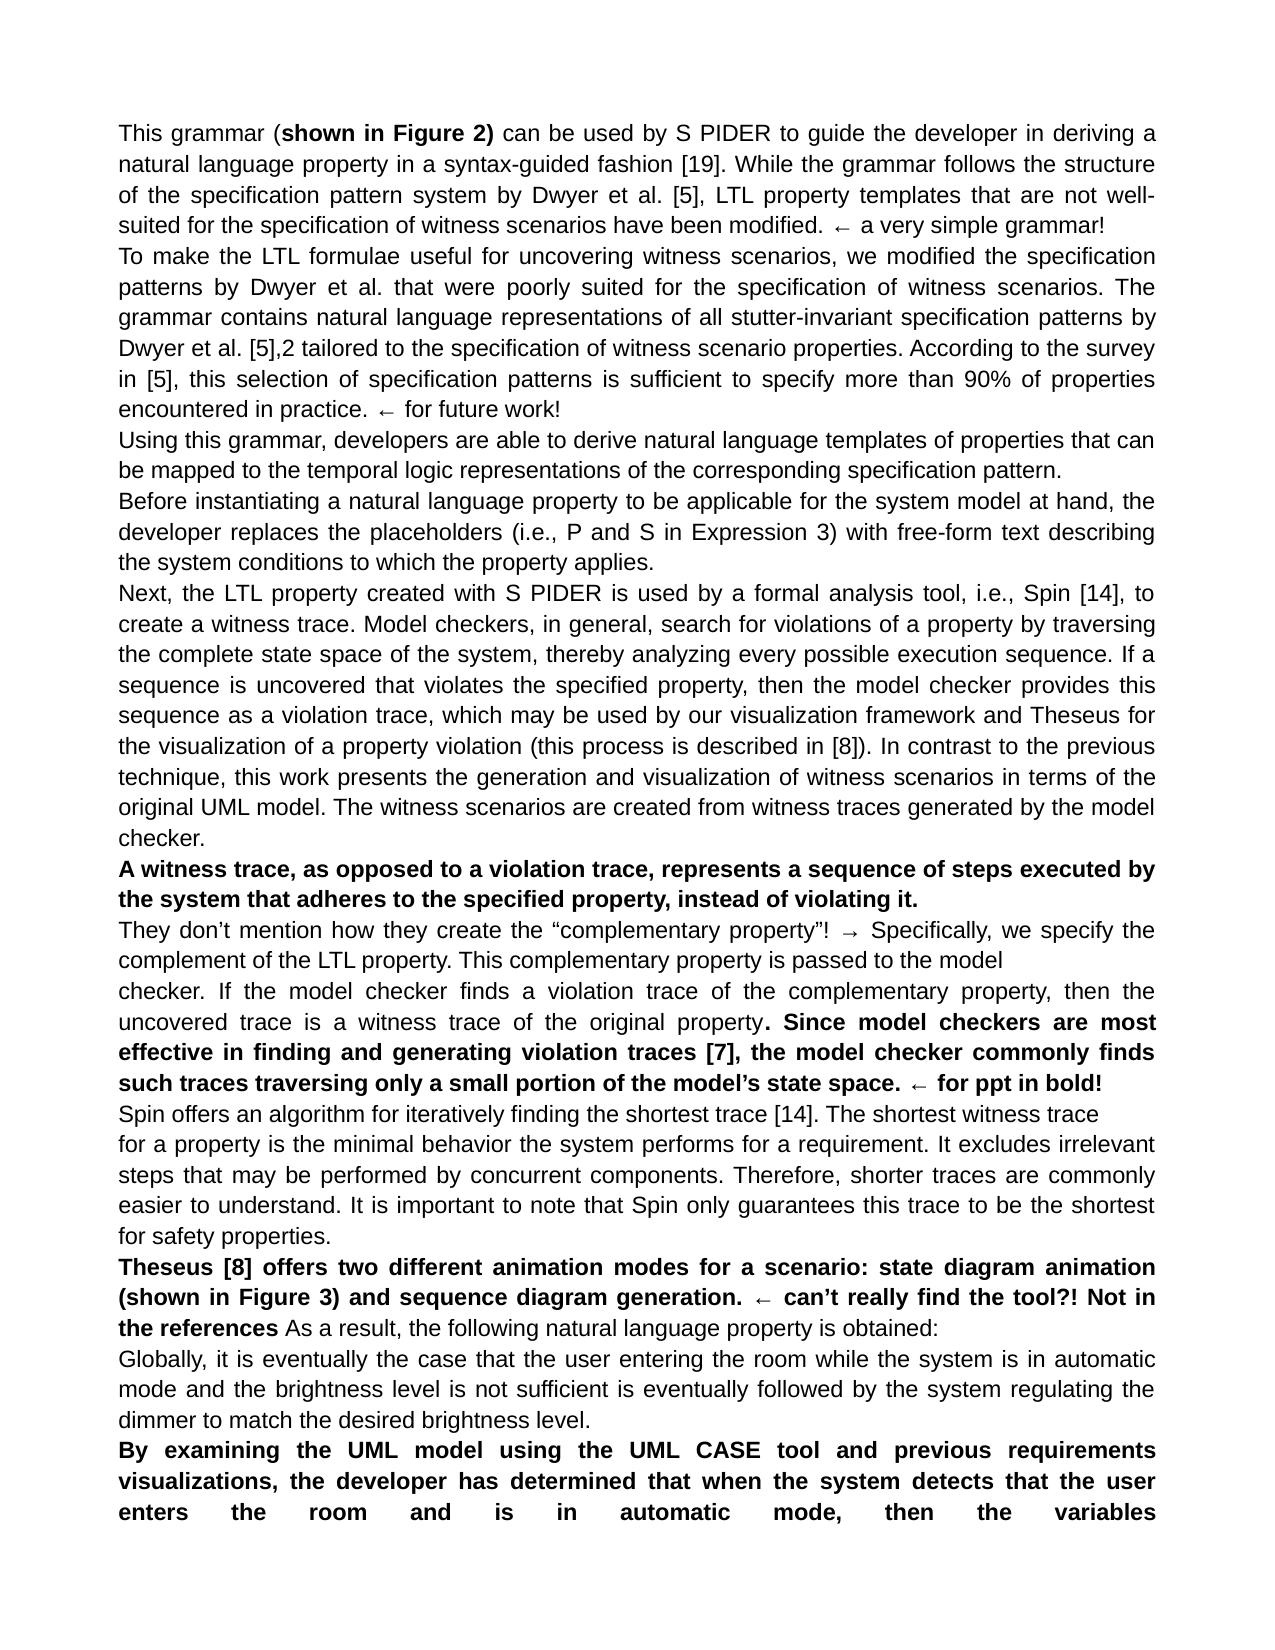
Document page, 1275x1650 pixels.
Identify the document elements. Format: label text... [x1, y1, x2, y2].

text Before instantiating a natural language property to be applicable for the system model at hand, the developer replaces the placeholders (i.e., P and S in Expression 3) with free-form text describing the system conditions to which the property applies. [118, 487, 1157, 576]
text This grammar (shown in Figure 2) can be used by S PIDER to guide the developer in deriving a natural language property in a syntax-guided fashion [19]. While the grammar follows the structure of the specification pattern system by Dwyer et al. [5], LTL property templates that are not well-suited for the specification of witness scenarios have been modified. ← a very simple grammar! [118, 118, 1157, 239]
text Using this grammar, developers are able to derive natural language templates of properties that can be mapped to the temporal logic representations of the corresponding specification pattern. [118, 426, 1157, 484]
text By examining the UML model using the UML CASE tool and previous requirements visualizations, the developer has determined that when the system detects that the user enters the room and is in automatic mode, then the variables [118, 1437, 1157, 1525]
text To make the LTL formulae useful for uncovering witness scenarios, we modified the specification patterns by Dwyer et al. that were poorly suited for the specification of witness scenarios. The grammar contains natural language representations of all stutter-invariant specification patterns by Dwyer et al. [5],2 tailored to the specification of witness scenario properties. According to the survey in [5], this selection of specification patterns is sufficient to specify more than 90% of properties encountered in practice. ← for future work! [118, 242, 1157, 422]
text Globally, it is eventually the case that the user entering the room while the system is in automatic mode and the brightness level is not sufficient is eventually followed by the system regulating the dimmer to match the desired brightness level. [118, 1345, 1157, 1433]
text checker. If the model checker finds a violation trace of the complementary property, then the uncovered trace is a witness trace of the original property. Since model checkers are most effective in finding and generating violation traces [7], the model checker commonly finds such traces traversing only a small portion of the model’s state space. ← for ppt in bold! [118, 977, 1157, 1096]
text Next, the LTL property created with S PIDER is used by a formal analysis tool, i.e., Spin [14], to create a witness trace. Model checkers, in general, search for violations of a property by traversing the complete state space of the system, thereby analyzing every possible execution sequence. If a sequence is uncovered that violates the specified property, then the model checker provides this sequence as a violation trace, which may be used by our visualization framework and Theseus for the visualization of a property violation (this process is described in [8]). In contrast to the previous technique, this work presents the generation and visualization of witness scenarios in terms of the original UML model. The witness scenarios are created from witness traces generated by the model checker. [118, 579, 1157, 851]
text Theseus [8] offers two different animation modes for a scenario: state diagram animation (shown in Figure 3) and sequence diagram generation. ← can’t really find the tool?! Not in the references As a result, the following natural language property is obtained: [118, 1253, 1157, 1341]
text They don’t mention how they create the “complementary property”! → Specifically, we specify the complement of the LTL property. This complementary property is passed to the model [118, 916, 1157, 974]
text Spin offers an algorithm for iteratively finding the shortest trace [14]. The shortest witness trace [118, 1100, 1157, 1127]
text for a property is the minimal behavior the system performs for a requirement. It excludes irrelevant steps that may be performed by concurrent components. Therefore, shorter traces are commonly easier to understand. It is important to note that Spin only guarantees this trace to be the shortest for safety properties. [118, 1131, 1157, 1249]
text A witness trace, as opposed to a violation trace, represents a sequence of steps executed by the system that adheres to the specified property, instead of violating it. [118, 855, 1157, 912]
